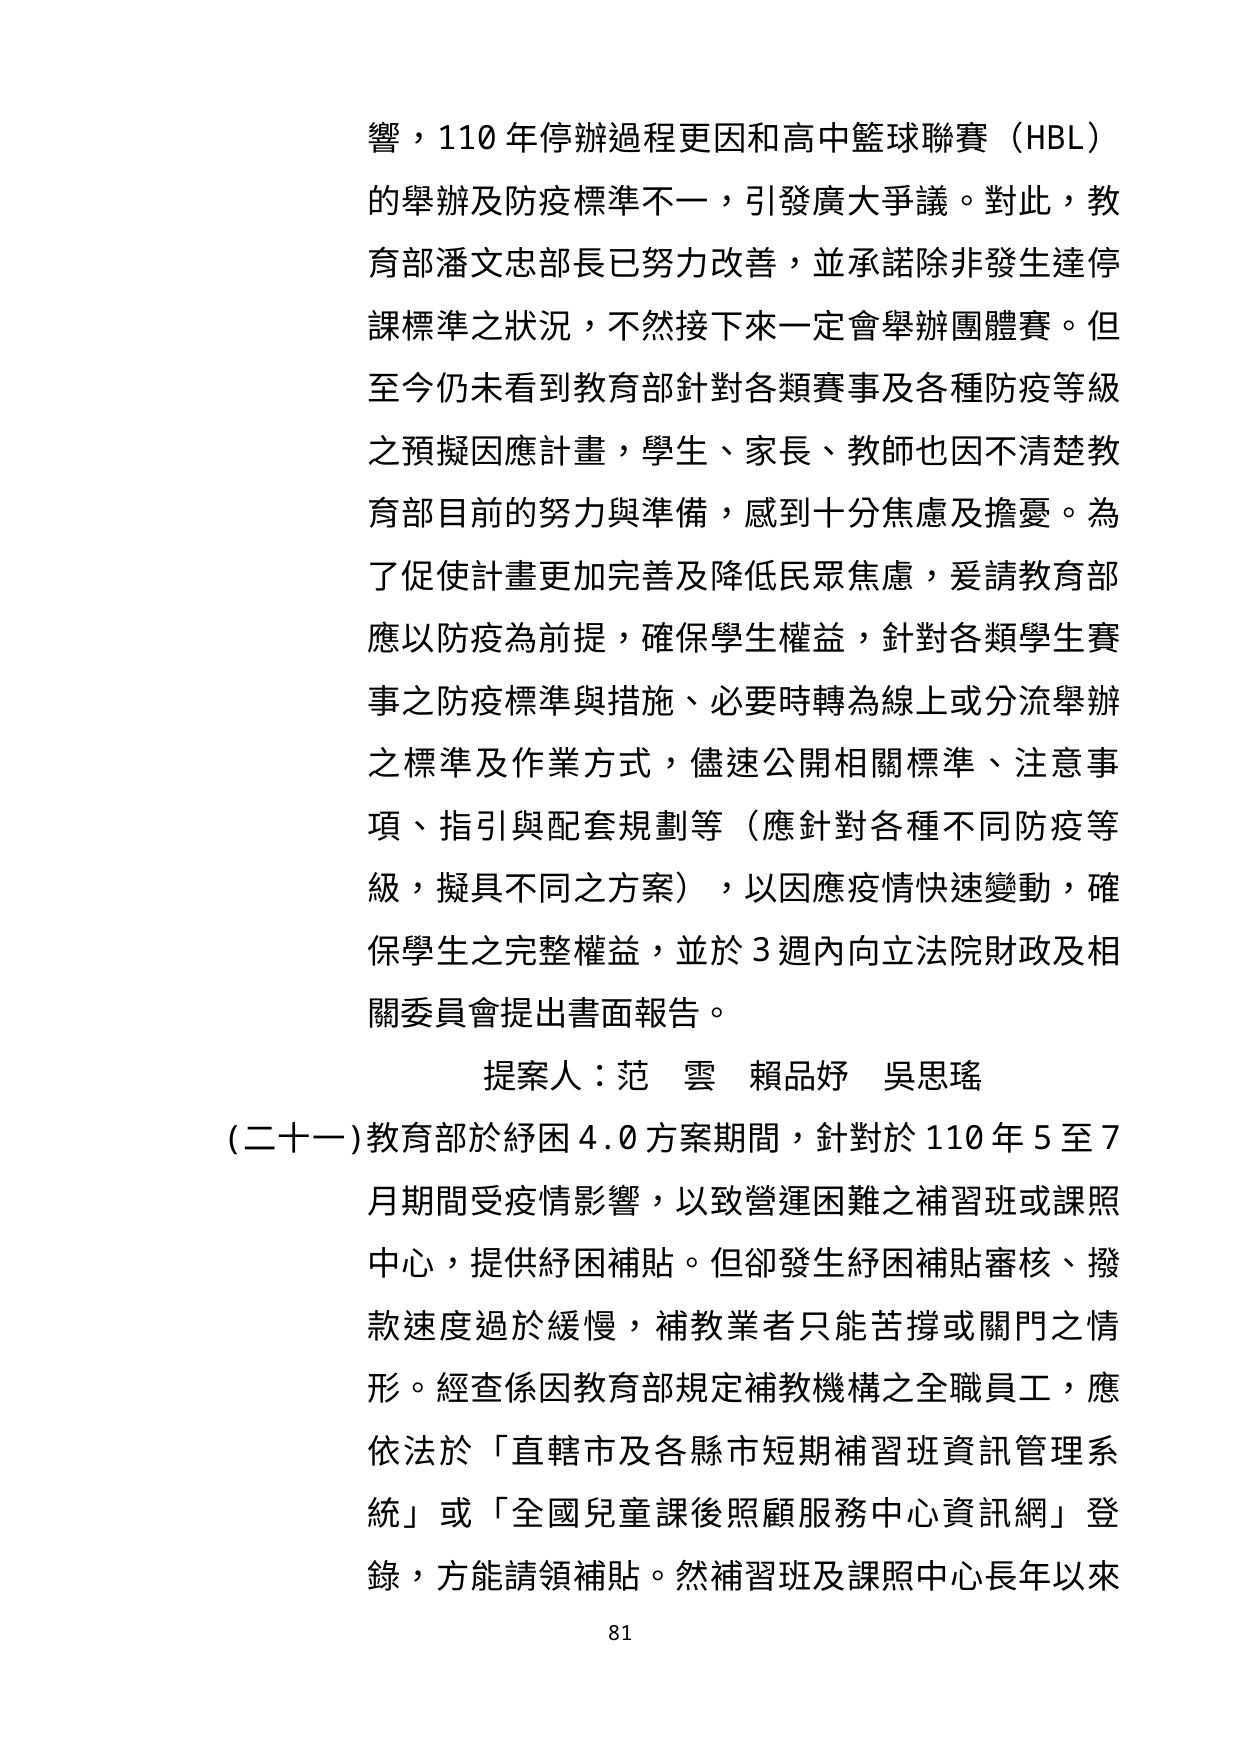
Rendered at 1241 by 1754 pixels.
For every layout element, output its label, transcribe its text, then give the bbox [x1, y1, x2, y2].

text 響，110年停辦過程更因和高中籃球聯賽（HBL）的舉辦及防疫標準不一，引發廣大爭議。對此，教育部潘文忠部長已努力改善，並承諾除非發生達停課標準之狀況，不然接下來一定會舉辦團體賽。但至今仍未看到教育部針對各類賽事及各種防疫等級之預擬因應計畫，學生、家長、教師也因不清楚教育部目前的努力與準備，感到十分焦慮及擔憂。為了促使計畫更加完善及降低民眾焦慮，爰請教育部應以防疫為前提，確保學生權益，針對各類學生賽事之防疫標準與措施、必要時轉為線上或分流舉辦之標準及作業方式，儘速公開相關標準、注意事項、指引與配套規劃等（應針對各種不同防疫等級，擬具不同之方案），以因應疫情快速變動，確保學生之完整權益，並於3週內向立法院財政及相關委員會提出書面報告。 [223, 94, 1120, 1032]
text (二十一)教育部於紓困4.0方案期間，針對於110年5至7月期間受疫情影響，以致營運困難之補習班或課照中心，提供紓困補貼。但卻發生紓困補貼審核、撥款速度過於緩慢，補教業者只能苦撐或關門之情形。經查係因教育部規定補教機構之全職員工，應依法於「直轄市及各縣市短期補習班資訊管理系統」或「全國兒童課後照顧服務中心資訊網」登錄，方能請領補貼。然補習班及課照中心長年以來 [223, 1094, 1120, 1594]
text 提案人：范 雲 賴品妤 吳思瑤 [483, 1032, 1120, 1094]
